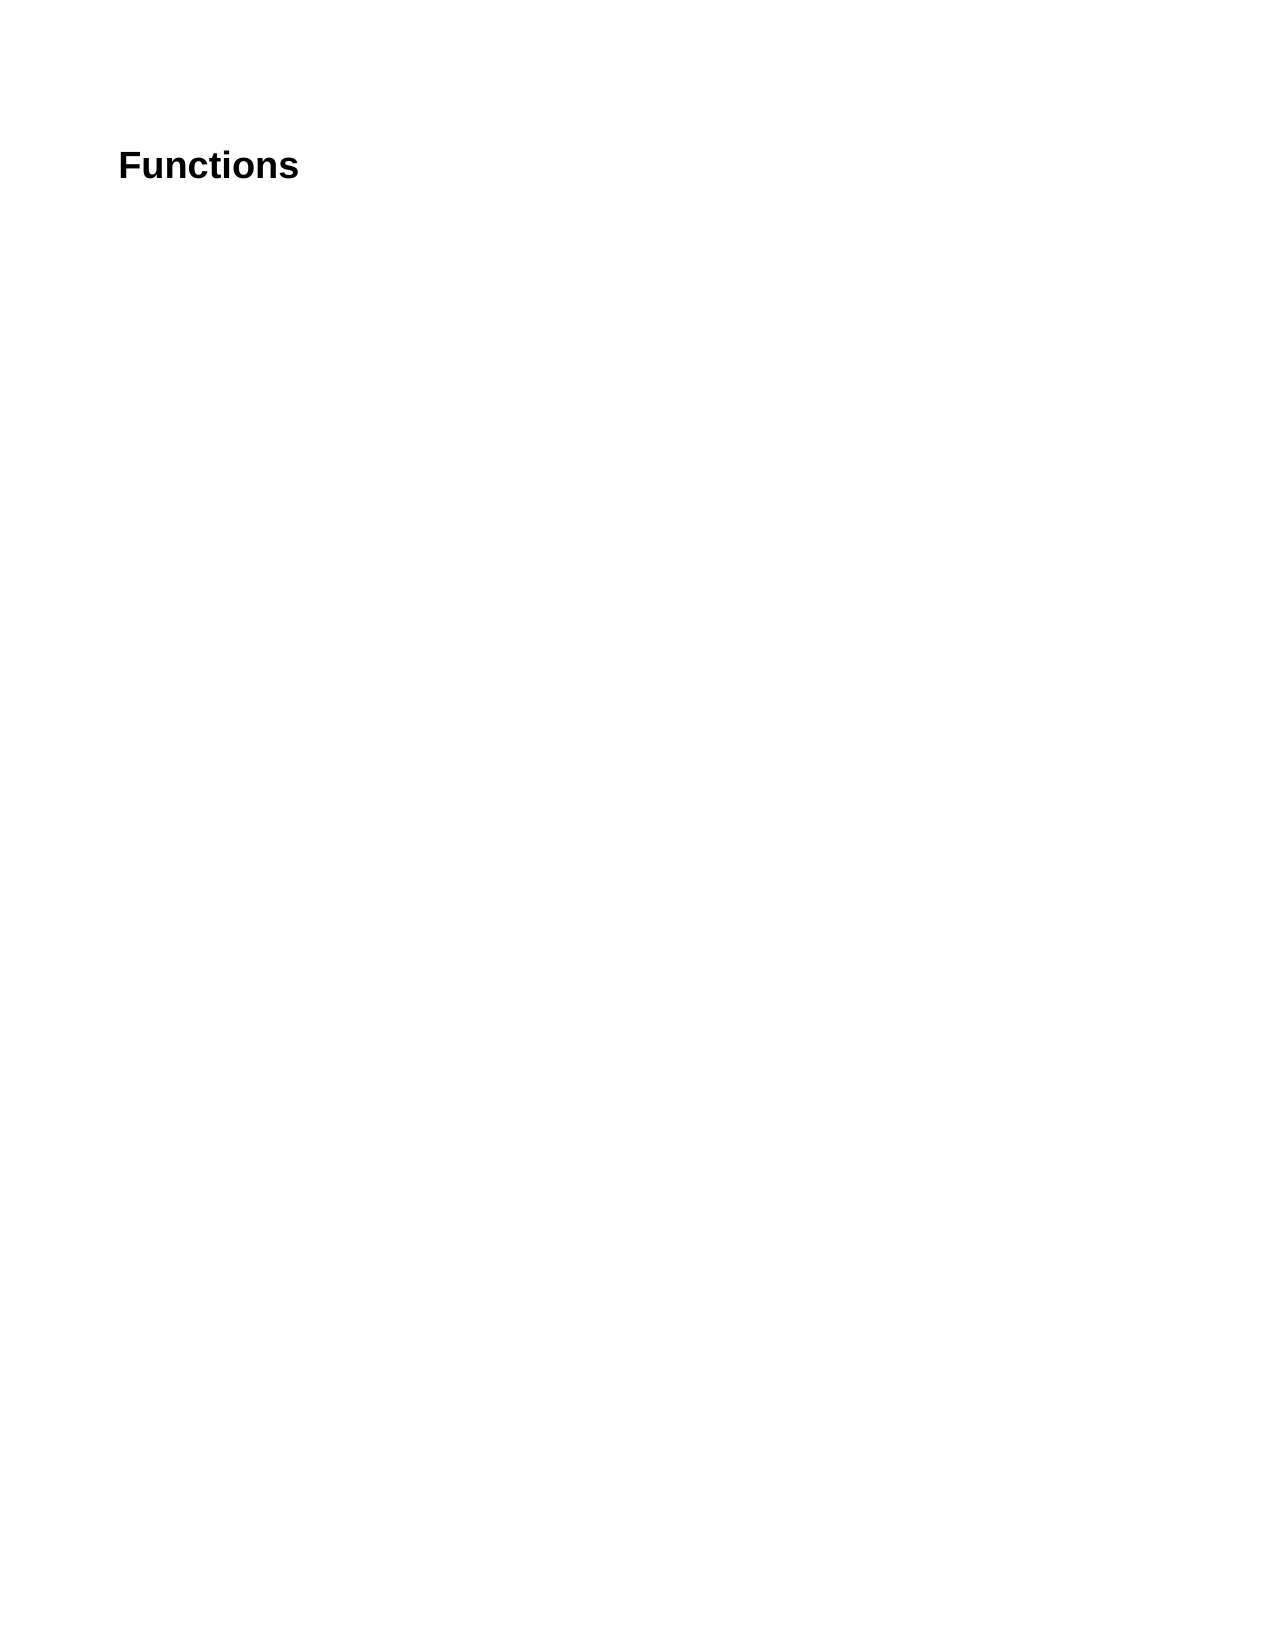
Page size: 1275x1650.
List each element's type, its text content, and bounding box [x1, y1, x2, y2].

subtitle Functions [118, 143, 1157, 187]
